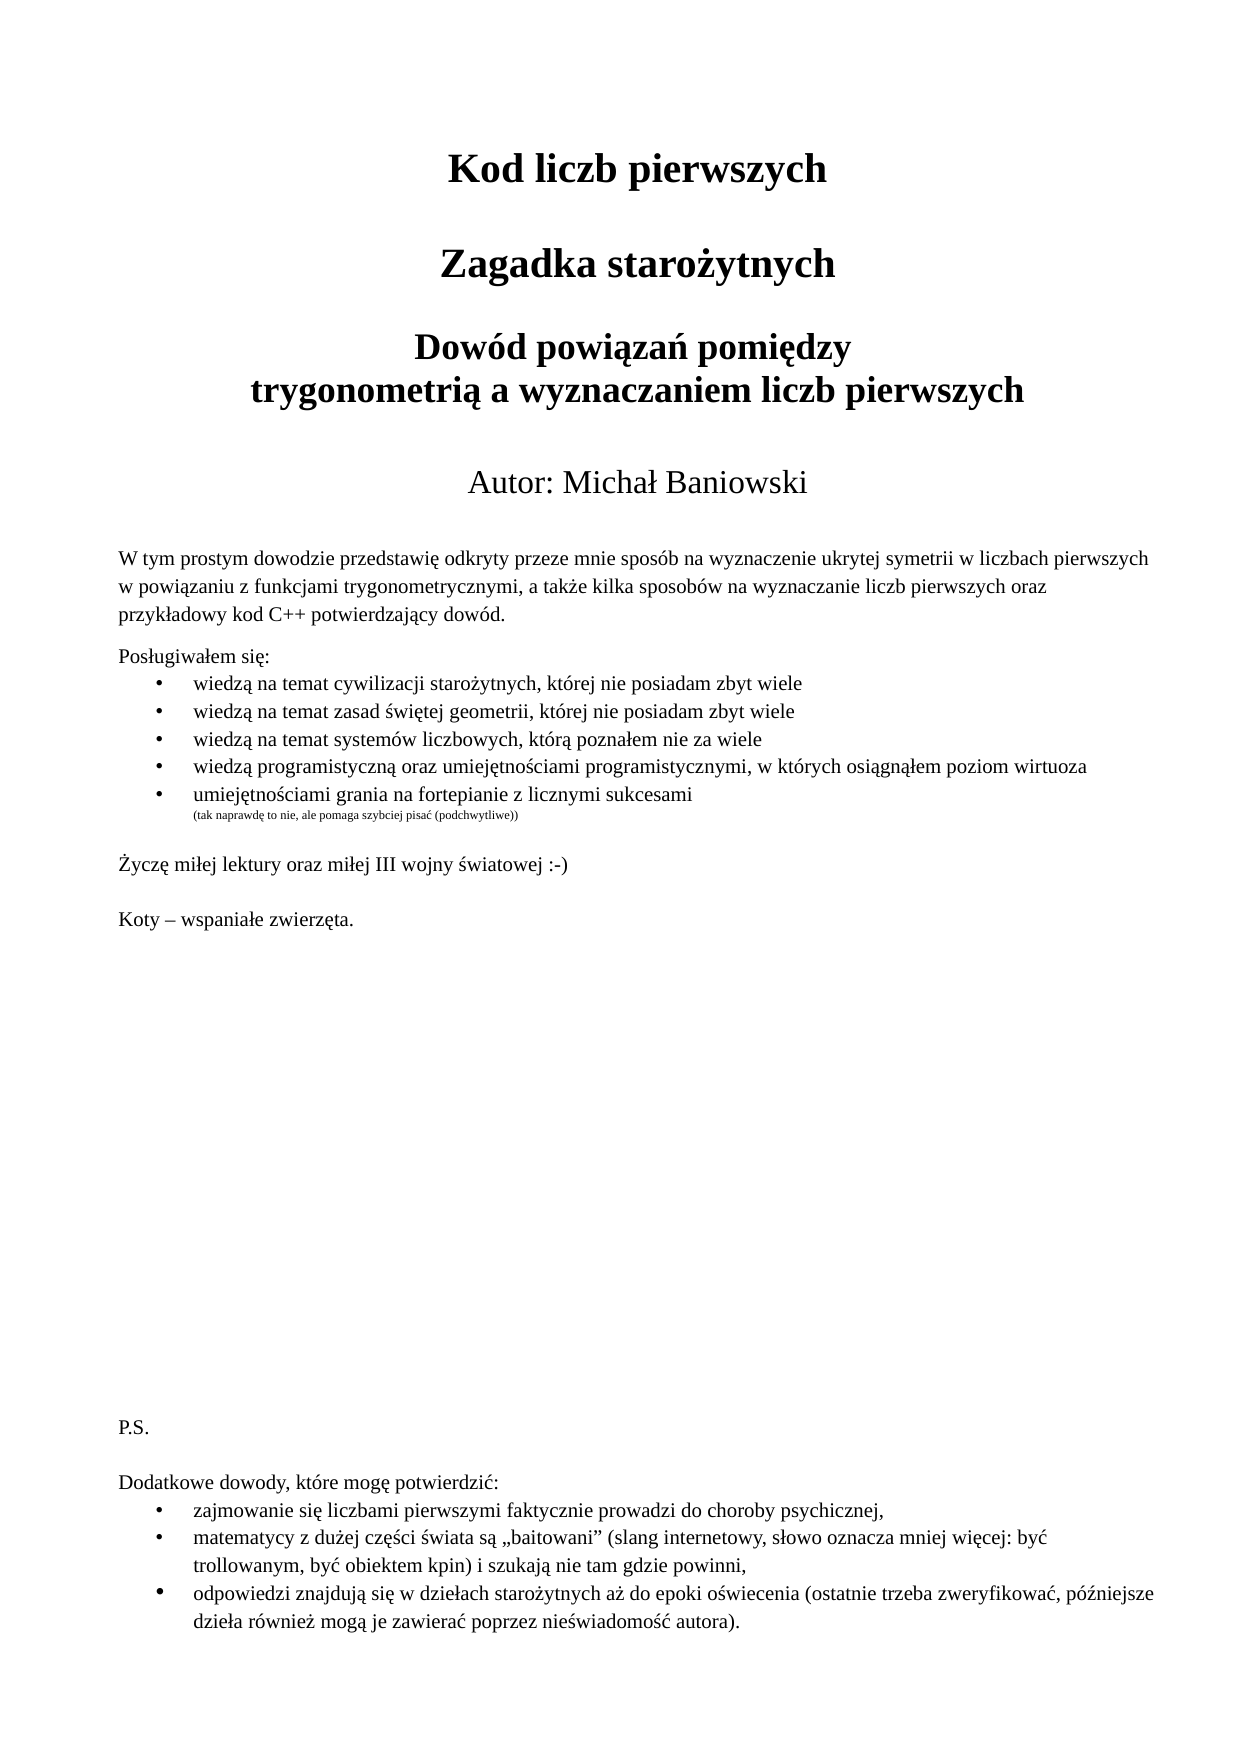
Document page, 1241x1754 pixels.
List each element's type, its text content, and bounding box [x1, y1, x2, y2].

list wiedzą na temat zasad świętej geometrii, której nie posiadam zbyt wiele [156, 699, 1157, 723]
text P.S. [118, 1415, 1157, 1439]
text Dodatkowe dowody, które mogę potwierdzić: [118, 1470, 1157, 1494]
list zajmowanie się liczbami pierwszymi faktycznie prowadzi do choroby psychicznej, [156, 1498, 1157, 1522]
subtitle Autor: Michał Baniowski [118, 462, 1157, 501]
list wiedzą na temat systemów liczbowych, którą poznałem nie za wiele [156, 726, 1157, 751]
list matematycy z dużej części świata są „baitowani” (slang internetowy, słowo oznacza mniej więcej: być trollowanym, być obiektem kpin) i szukają nie tam gdzie powinni, [156, 1525, 1157, 1577]
text Życzę miłej lektury oraz miłej III wojny światowej :-) Koty – wspaniałe zwierzęta. [118, 852, 1157, 931]
list umiejętnościami grania na fortepianie z licznymi sukcesami (tak naprawdę to nie, ale pomaga szybciej pisać (podchwytliwe)) [156, 782, 1157, 822]
title Kod liczb pierwszych Zagadka starożytnych [118, 143, 1157, 287]
list wiedzą programistyczną oraz umiejętnościami programistycznymi, w których osiągnąłem poziom wirtuoza [156, 754, 1157, 778]
list odpowiedzi znajdują się w dziełach starożytnych aż do epoki oświecenia (ostatnie trzeba zweryfikować, późniejsze dzieła również mogą je zawierać poprzez nieświadomość autora). [156, 1580, 1157, 1633]
text Posługiwałem się: [118, 644, 1157, 668]
text W tym prostym dowodzie przedstawię odkryty przeze mnie sposób na wyznaczenie ukrytej symetrii w liczbach pierwszych w powiązaniu z funkcjami trygonometrycznymi, a także kilka sposobów na wyznaczanie liczb pierwszych oraz przykładowy kod C++ potwierdzający dowód. [118, 546, 1157, 626]
list wiedzą na temat cywilizacji starożytnych, której nie posiadam zbyt wiele [156, 671, 1157, 695]
title Dowód powiązań pomiędzy trygonometrią a wyznaczaniem liczb pierwszych [118, 324, 1157, 411]
